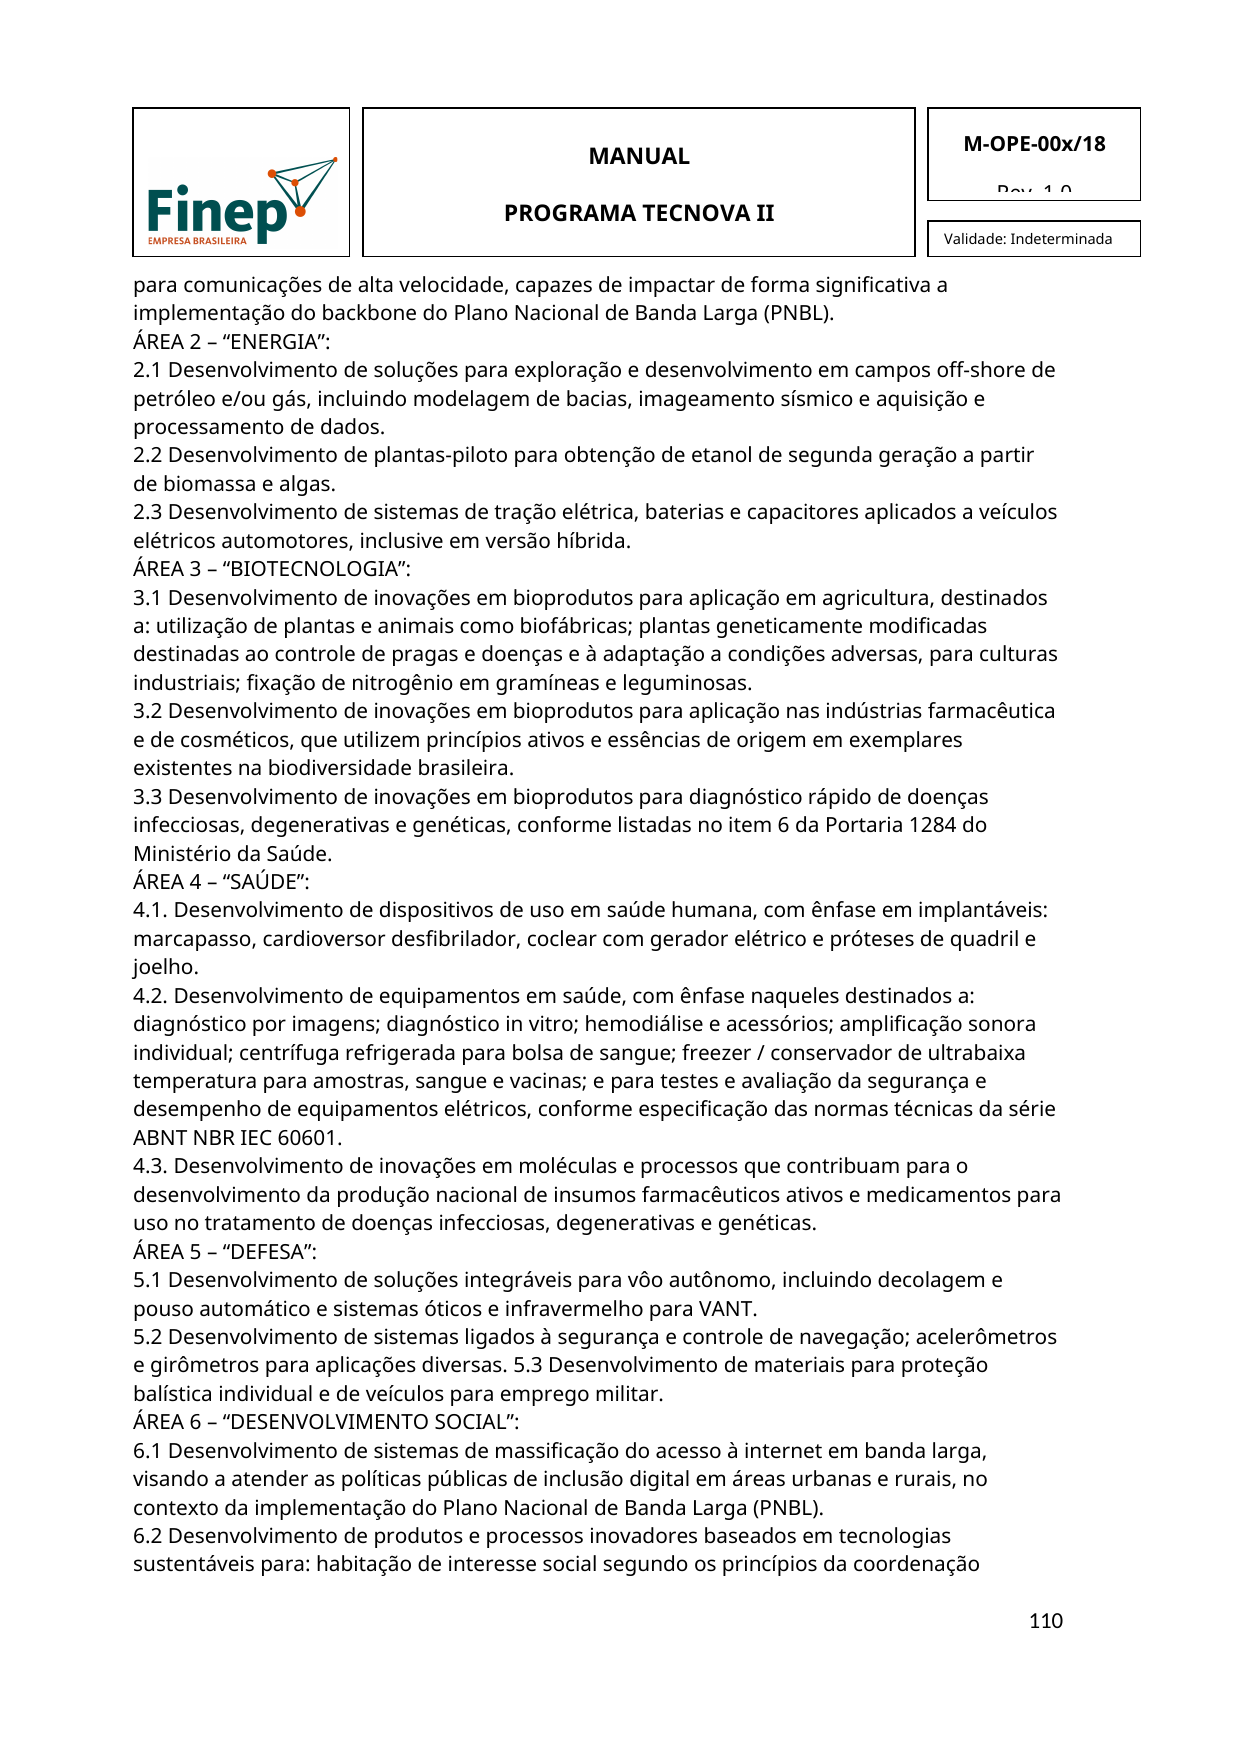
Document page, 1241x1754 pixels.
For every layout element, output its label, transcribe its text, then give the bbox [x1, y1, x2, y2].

text ÁREA 6 – “DESENVOLVIMENTO SOCIAL”: [133, 1407, 1063, 1436]
text 5.1 Desenvolvimento de soluções integráveis para vôo autônomo, incluindo decolagem e pouso automático e sistemas óticos e infravermelho para VANT. [133, 1265, 1063, 1322]
text 5.2 Desenvolvimento de sistemas ligados à segurança e controle de navegação; acelerômetros e girômetros para aplicações diversas. 5.3 Desenvolvimento de materiais para proteção balística individual e de veículos para emprego militar. [133, 1322, 1063, 1407]
text 3.2 Desenvolvimento de inovações em bioprodutos para aplicação nas indústrias farmacêutica e de cosméticos, que utilizem princípios ativos e essências de origem em exemplares existentes na biodiversidade brasileira. [133, 696, 1063, 782]
text 2.2 Desenvolvimento de plantas-piloto para obtenção de etanol de segunda geração a partir de biomassa e algas. [133, 441, 1063, 497]
text ÁREA 3 – “BIOTECNOLOGIA”: [133, 554, 1063, 583]
text 4.1. Desenvolvimento de dispositivos de uso em saúde humana, com ênfase em implantáveis: marcapasso, cardioversor desfibrilador, coclear com gerador elétrico e próteses de quadril e joelho. [133, 896, 1063, 981]
text 4.2. Desenvolvimento de equipamentos em saúde, com ênfase naqueles destinados a: diagnóstico por imagens; diagnóstico in vitro; hemodiálise e acessórios; amplificação sonora individual; centrífuga refrigerada para bolsa de sangue; freezer / conservador de ultrabaixa temperatura para amostras, sangue e vacinas; e para testes e avaliação da segurança e desempenho de equipamentos elétricos, conforme especificação das normas técnicas da série ABNT NBR IEC 60601. [133, 981, 1063, 1151]
text ÁREA 2 – “ENERGIA”: [133, 327, 1063, 355]
text 4.3. Desenvolvimento de inovações em moléculas e processos que contribuam para o desenvolvimento da produção nacional de insumos farmacêuticos ativos e medicamentos para uso no tratamento de doenças infecciosas, degenerativas e genéticas. [133, 1151, 1063, 1237]
text para comunicações de alta velocidade, capazes de impactar de forma significativa a implementação do backbone do Plano Nacional de Banda Larga (PNBL). [133, 270, 1063, 327]
text 6.2 Desenvolvimento de produtos e processos inovadores baseados em tecnologias sustentáveis para: habitação de interesse social segundo os princípios da coordenação [133, 1521, 1063, 1578]
text 6.1 Desenvolvimento de sistemas de massificação do acesso à internet em banda larga, visando a atender as políticas públicas de inclusão digital em áreas urbanas e rurais, no contexto da implementação do Plano Nacional de Banda Larga (PNBL). [133, 1436, 1063, 1521]
text 3.1 Desenvolvimento de inovações em bioprodutos para aplicação em agricultura, destinados a: utilização de plantas e animais como biofábricas; plantas geneticamente modificadas destinadas ao controle de pragas e doenças e à adaptação a condições adversas, para culturas industriais; fixação de nitrogênio em gramíneas e leguminosas. [133, 583, 1063, 696]
text ÁREA 4 – “SAÚDE”: [133, 867, 1063, 896]
text 2.3 Desenvolvimento de sistemas de tração elétrica, baterias e capacitores aplicados a veículos elétricos automotores, inclusive em versão híbrida. [133, 497, 1063, 554]
text 3.3 Desenvolvimento de inovações em bioprodutos para diagnóstico rápido de doenças infecciosas, degenerativas e genéticas, conforme listadas no item 6 da Portaria 1284 do Ministério da Saúde. [133, 782, 1063, 867]
text ÁREA 5 – “DEFESA”: [133, 1237, 1063, 1265]
text 2.1 Desenvolvimento de soluções para exploração e desenvolvimento em campos off-shore de petróleo e/ou gás, incluindo modelagem de bacias, imageamento sísmico e aquisição e processamento de dados. [133, 355, 1063, 441]
